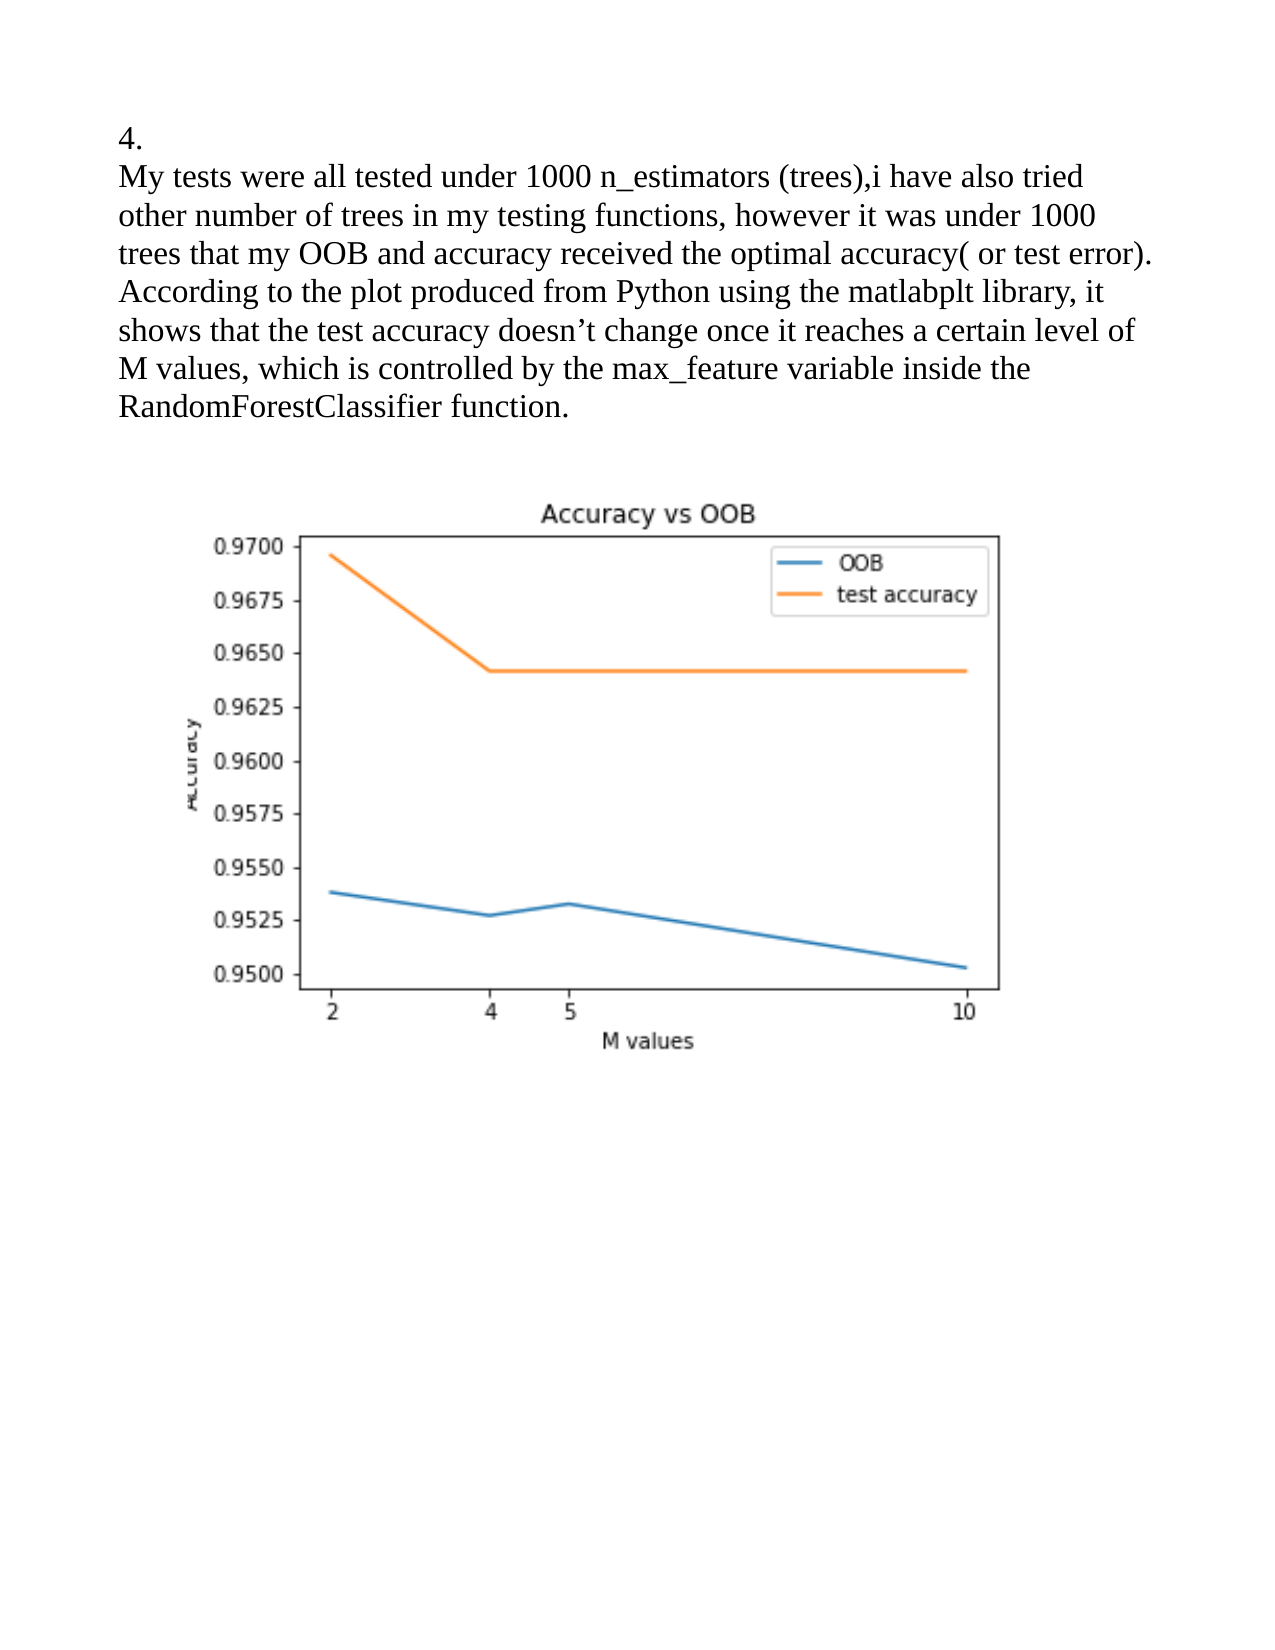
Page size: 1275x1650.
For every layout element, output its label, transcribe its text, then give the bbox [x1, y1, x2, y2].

picture [187, 463, 1088, 1064]
text My tests were all tested under 1000 n_estimators (trees),i have also tried other number of trees in my testing functions, however it was under 1000 trees that my OOB and accuracy received the optimal accuracy( or test error). According to the plot produced from Python using the matlabplt library, it shows that the test accuracy doesn’t change once it reaches a certain level of M values, which is controlled by the max_feature variable inside the RandomForestClassifier function. [118, 156, 1157, 425]
text 4. [118, 118, 1157, 156]
